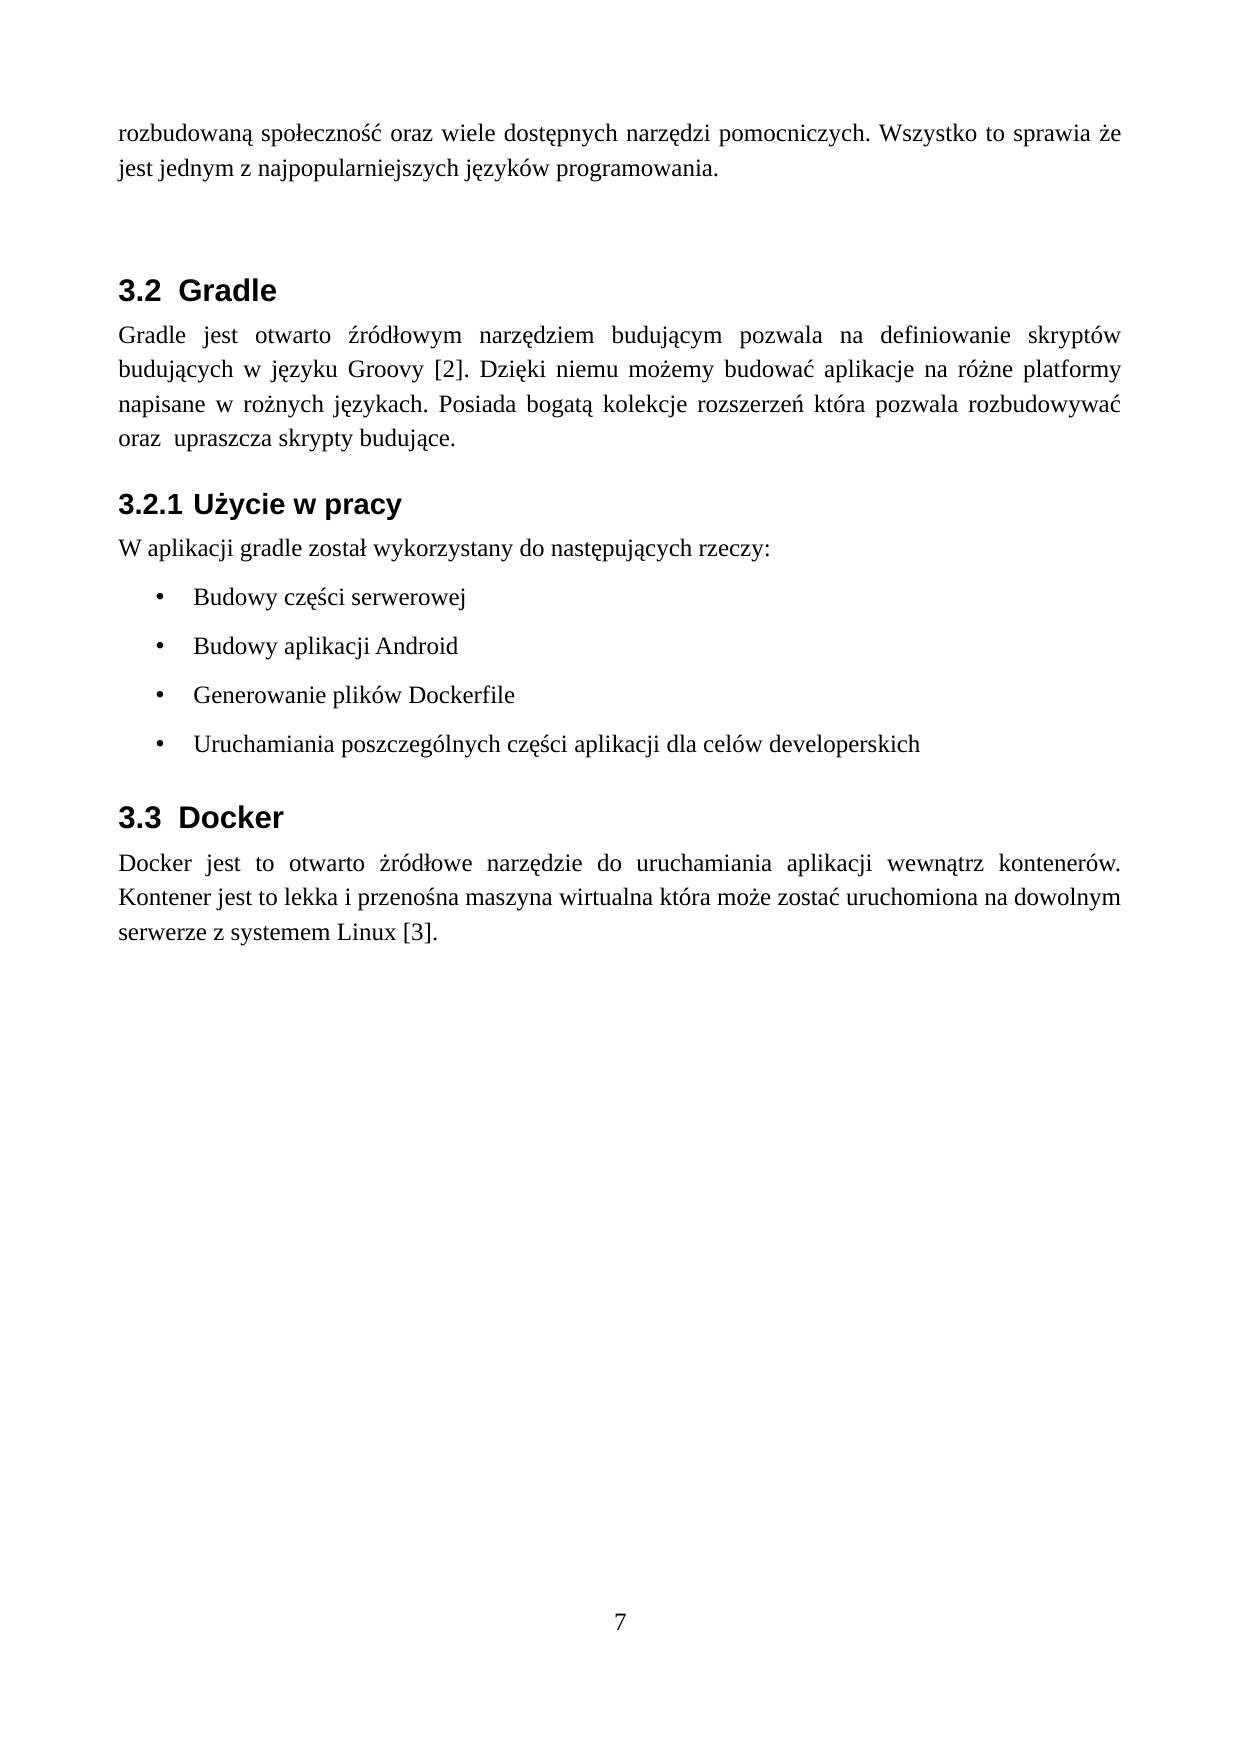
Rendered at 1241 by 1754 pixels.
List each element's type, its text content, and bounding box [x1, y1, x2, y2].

list Budowy aplikacji Android [156, 631, 1122, 660]
list Uruchamiania poszczególnych części aplikacji dla celów developerskich [156, 729, 1122, 758]
subtitle Gradle [118, 272, 1122, 307]
text rozbudowaną społeczność oraz wiele dostępnych narzędzi pomocniczych. Wszystko to sprawia że jest jednym z najpopularniejszych języków programowania. [118, 118, 1122, 181]
list Generowanie plików Dockerfile [156, 680, 1122, 709]
list Budowy części serwerowej [156, 582, 1122, 611]
text W aplikacji gradle został wykorzystany do następujących rzeczy: [118, 533, 1122, 562]
text Gradle jest otwarto źródłowym narzędziem budującym pozwala na definiowanie skryptów budujących w języku Groovy [2]. Dzięki niemu możemy budować aplikacje na różne platformy napisane w rożnych językach. Posiada bogatą kolekcje rozszerzeń która pozwala rozbudowywać oraz upraszcza skrypty budujące. [118, 320, 1122, 452]
subtitle Użycie w pracy [118, 487, 1122, 521]
text Docker jest to otwarto żródłowe narzędzie do uruchamiania aplikacji wewnątrz kontenerów. Kontener jest to lekka i przenośna maszyna wirtualna która może zostać uruchomiona na dowolnym serwerze z systemem Linux [3]. [118, 848, 1122, 945]
subtitle Docker [118, 799, 1122, 835]
